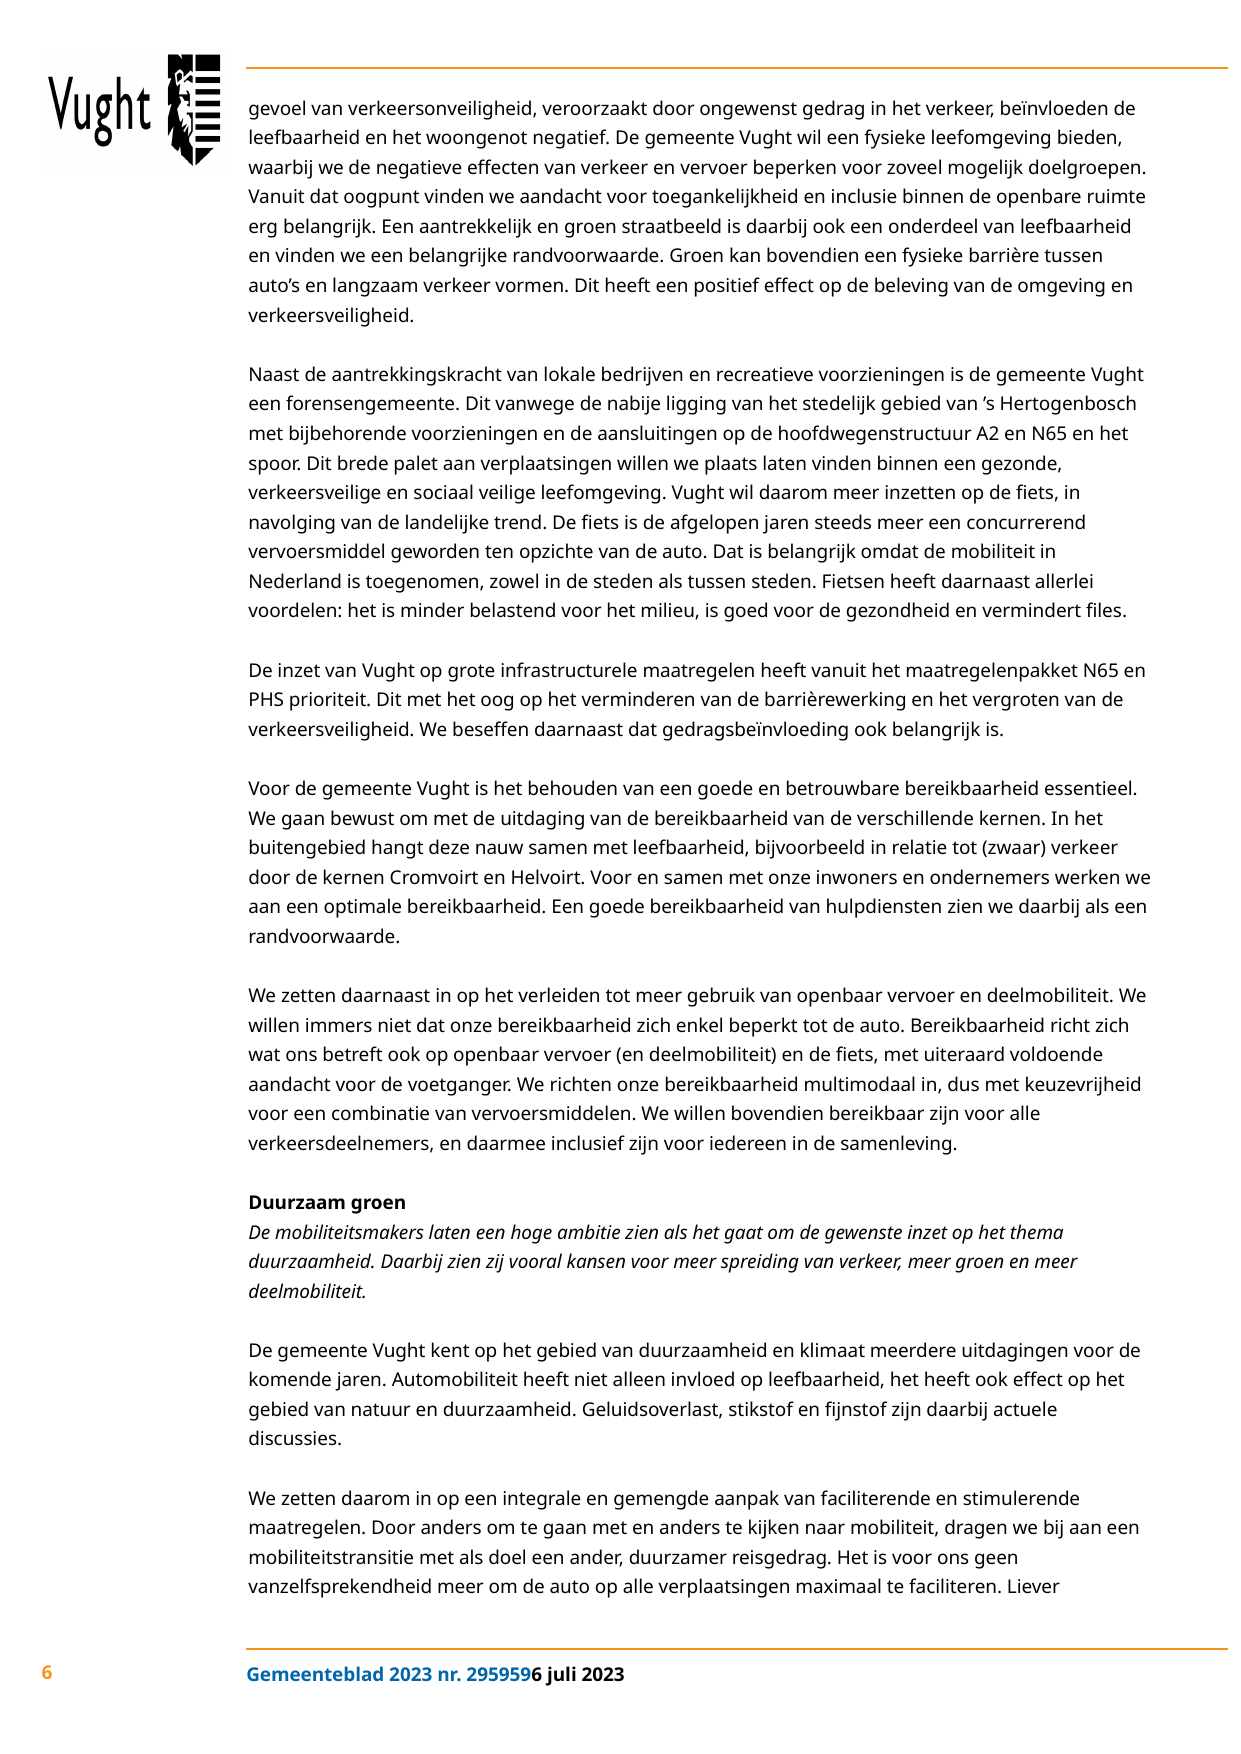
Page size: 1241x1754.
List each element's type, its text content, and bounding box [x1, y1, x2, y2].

text We zetten daarom in op een integrale en gemengde aanpak van faciliterende en stimulerende maatregelen. Door anders om te gaan met en anders te kijken naar mobiliteit, dragen we bij aan een mobiliteitstransitie met als doel een ander, duurzamer reisgedrag. Het is voor ons geen vanzelfsprekendheid meer om de auto op alle verplaatsingen maximaal te faciliteren. Liever [248, 1485, 1152, 1599]
text Duurzaam groen [248, 1189, 1152, 1215]
text Naast de aantrekkingskracht van lokale bedrijven en recreatieve voorzieningen is de gemeente Vught een forensengemeente. Dit vanwege de nabije ligging van het stedelijk gebied van ’s Hertogenbosch met bijbehorende voorzieningen en de aansluitingen op de hoofdwegenstructuur A2 en N65 en het spoor. Dit brede palet aan verplaatsingen willen we plaats laten vinden binnen een gezonde, verkeersveilige en sociaal veilige leefomgeving. Vught wil daarom meer inzetten op de fiets, in navolging van de landelijke trend. De fiets is de afgelopen jaren steeds meer een concurrerend vervoersmiddel geworden ten opzichte van de auto. Dat is belangrijk omdat de mobiliteit in Nederland is toegenomen, zowel in de steden als tussen steden. Fietsen heeft daarnaast allerlei voordelen: het is minder belastend voor het milieu, is goed voor de gezondheid en vermindert files. [248, 361, 1152, 623]
text gevoel van verkeersonveiligheid, veroorzaakt door ongewenst gedrag in het verkeer, beïnvloeden de leefbaarheid en het woongenot negatief. De gemeente Vught wil een fysieke leefomgeving bieden, waarbij we de negatieve effecten van verkeer en vervoer beperken voor zoveel mogelijk doelgroepen. Vanuit dat oogpunt vinden we aandacht voor toegankelijkheid en inclusie binnen de openbare ruimte erg belangrijk. Een aantrekkelijk en groen straatbeeld is daarbij ook een onderdeel van leefbaarheid en vinden we een belangrijke randvoorwaarde. Groen kan bovendien een fysieke barrière tussen auto’s en langzaam verkeer vormen. Dit heeft een positief effect op de beleving van de omgeving en verkeersveiligheid. [248, 95, 1152, 328]
text Voor de gemeente Vught is het behouden van een goede en betrouwbare bereikbaarheid essentieel. We gaan bewust om met de uitdaging van de bereikbaarheid van de verschillende kernen. In het buitengebied hangt deze nauw samen met leefbaarheid, bijvoorbeeld in relatie tot (zwaar) verkeer door de kernen Cromvoirt en Helvoirt. Voor en samen met onze inwoners en ondernemers werken we aan een optimale bereikbaarheid. Een goede bereikbaarheid van hulpdiensten zien we daarbij als een randvoorwaarde. [248, 775, 1152, 949]
text De inzet van Vught op grote infrastructurele maatregelen heeft vanuit het maatregelenpakket N65 en PHS prioriteit. Dit met het oog op het verminderen van de barrièrewerking en het vergroten van de verkeersveiligheid. We beseffen daarnaast dat gedragsbeïnvloeding ook belangrijk is. [248, 657, 1152, 742]
text We zetten daarnaast in op het verleiden tot meer gebruik van openbaar vervoer en deelmobiliteit. We willen immers niet dat onze bereikbaarheid zich enkel beperkt tot de auto. Bereikbaarheid richt zich wat ons betreft ook op openbaar vervoer (en deelmobiliteit) en de fiets, met uiteraard voldoende aandacht voor de voetganger. We richten onze bereikbaarheid multimodaal in, dus met keuzevrijheid voor een combinatie van vervoersmiddelen. We willen bovendien bereikbaar zijn voor alle verkeersdeelnemers, en daarmee inclusief zijn voor iedereen in de samenleving. [248, 982, 1152, 1156]
text De gemeente Vught kent op het gebied van duurzaamheid en klimaat meerdere uitdagingen voor de komende jaren. Automobiliteit heeft niet alleen invloed op leefbaarheid, het heeft ook effect op het gebied van natuur en duurzaamheid. Geluidsoverlast, stikstof en fijnstof zijn daarbij actuele discussies. [248, 1337, 1152, 1451]
picture [41, 47, 231, 172]
table_header De mobiliteitsmakers laten een hoge ambitie zien als het gaat om de gewenste inzet op het thema duurzaamheid. Daarbij zien zij vooral kansen voor meer spreiding van verkeer, meer groen en meer deelmobiliteit. [248, 1219, 1152, 1304]
